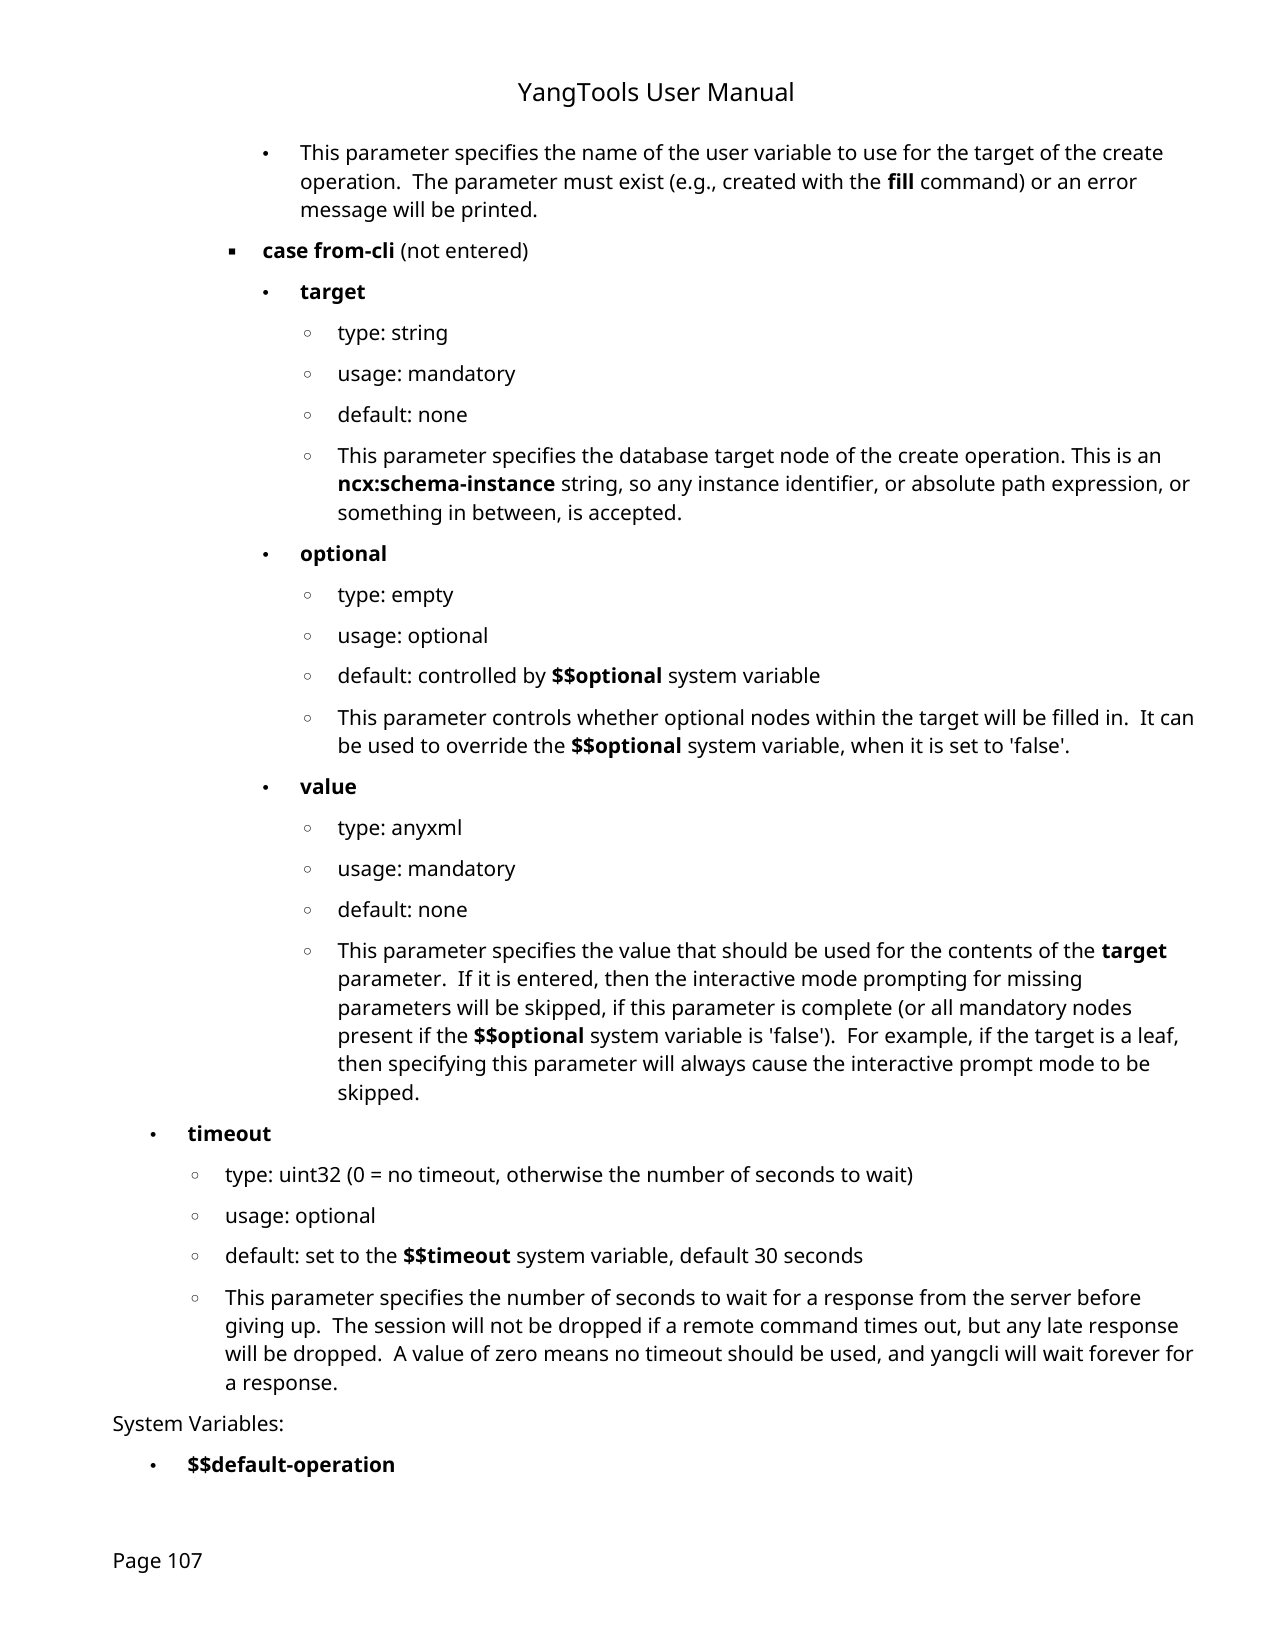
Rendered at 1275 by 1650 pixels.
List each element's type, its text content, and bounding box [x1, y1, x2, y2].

list usage: optional [300, 621, 1200, 649]
list default: none [300, 400, 1200, 428]
list This parameter controls whether optional nodes within the target will be filled in. It can be used to override the $$optional system variable, when it is set to 'false'. [300, 703, 1200, 759]
list This parameter specifies the database target node of the create operation. This is an ncx:schema-instance string, so any instance identifier, or absolute path expression, or something in between, is accepted. [300, 441, 1200, 526]
list target [262, 277, 1200, 306]
text System Variables: [112, 1409, 1200, 1437]
list optional [262, 539, 1200, 567]
list usage: mandatory [300, 854, 1200, 882]
list case from-cli (not entered) [225, 236, 1200, 265]
list default: set to the $$timeout system variable, default 30 seconds [187, 1242, 1200, 1270]
list This parameter specifies the value that should be used for the contents of the target parameter. If it is entered, then the interactive mode prompting for missing parameters will be skipped, if this parameter is complete (or all mandatory nodes present if the $$optional system variable is 'false'). For example, if the target is a leaf, then specifying this parameter will always cause the interactive prompt mode to be skipped. [300, 936, 1200, 1106]
list timeout [150, 1119, 1200, 1147]
list type: string [300, 318, 1200, 347]
list This parameter specifies the name of the user variable to use for the target of the create operation. The parameter must exist (e.g., created with the fill command) or an error message will be printed. [262, 138, 1200, 224]
list This parameter specifies the number of seconds to wait for a response from the server before giving up. The session will not be dropped if a remote command times out, but any late response will be dropped. A value of zero means no timeout should be used, and yangcli will wait forever for a response. [187, 1283, 1200, 1396]
list value [262, 772, 1200, 800]
list usage: mandatory [300, 359, 1200, 388]
list default: none [300, 895, 1200, 923]
list default: controlled by $$optional system variable [300, 662, 1200, 690]
list type: empty [300, 580, 1200, 608]
list type: uint32 (0 = no timeout, otherwise the number of seconds to wait) [187, 1160, 1200, 1188]
list $$default-operation [150, 1450, 1200, 1478]
list usage: optional [187, 1201, 1200, 1229]
list type: anyxml [300, 813, 1200, 841]
